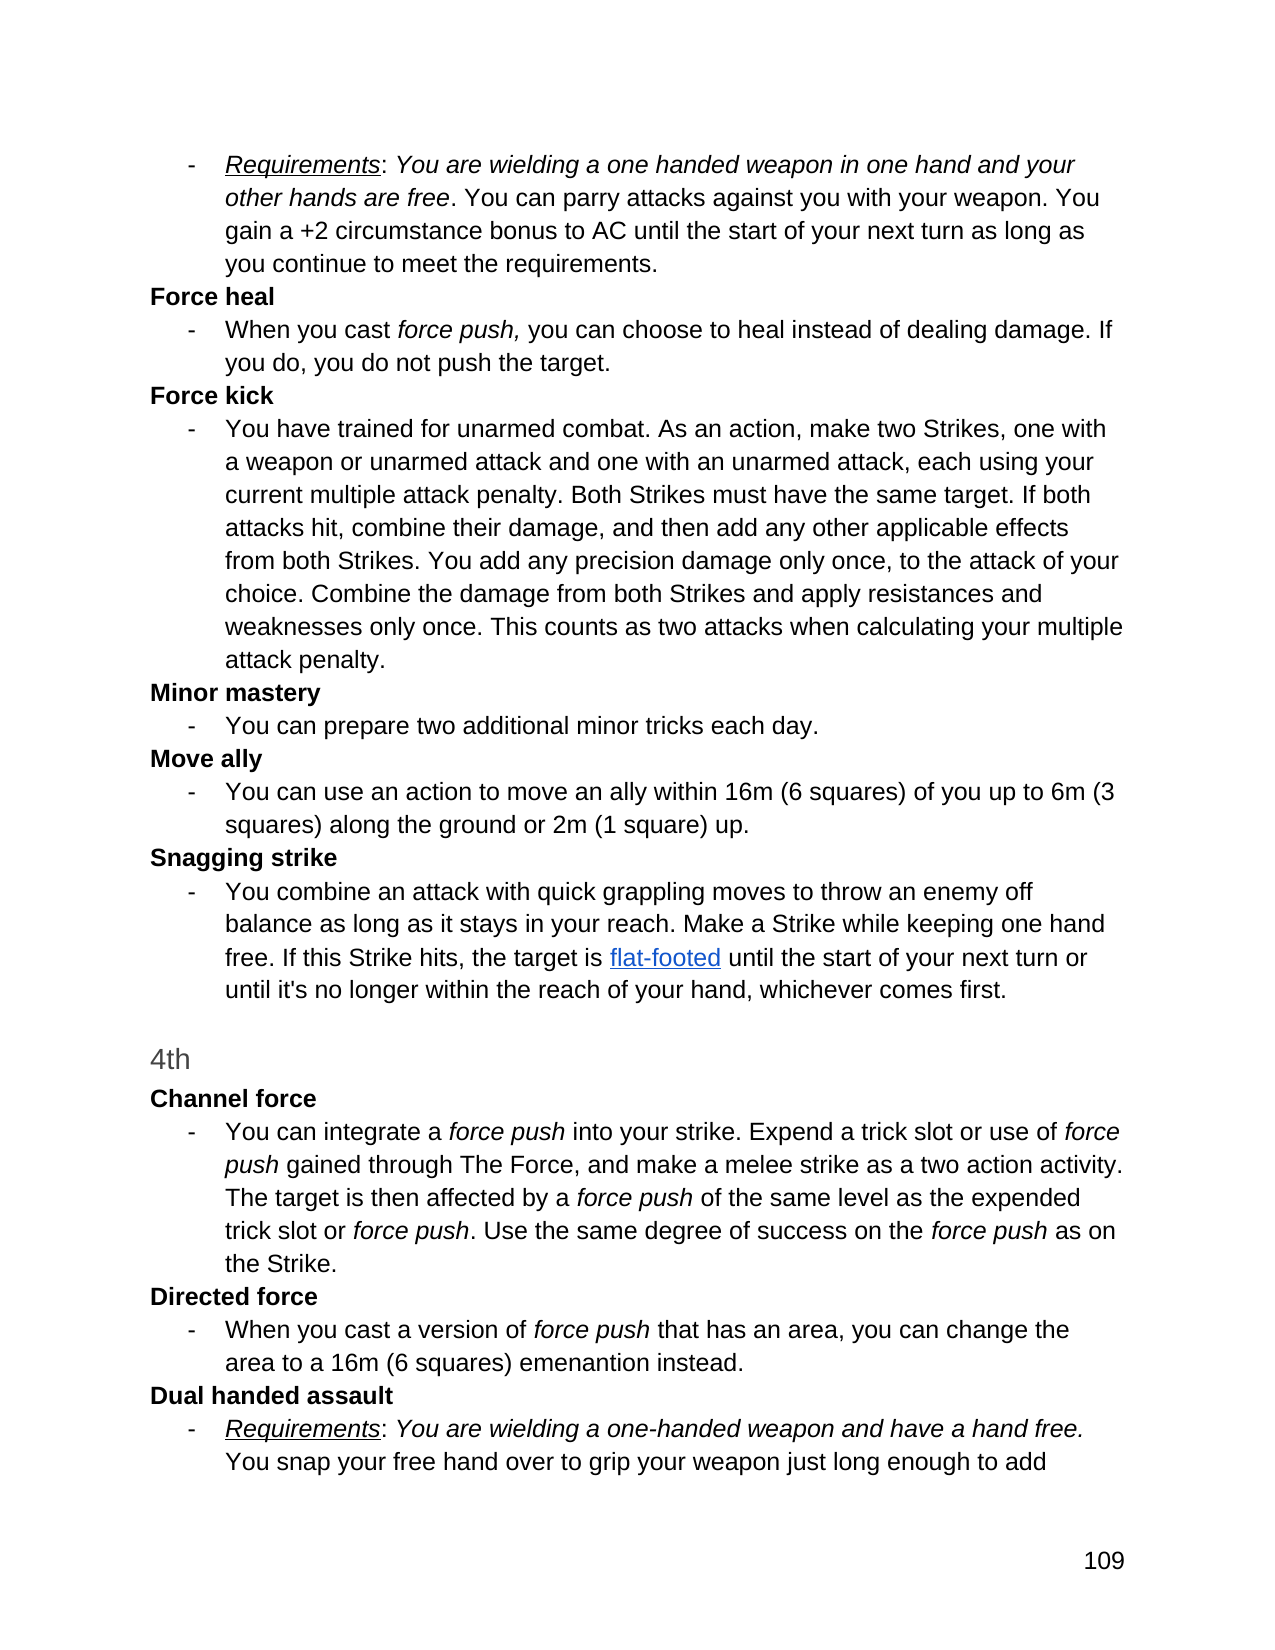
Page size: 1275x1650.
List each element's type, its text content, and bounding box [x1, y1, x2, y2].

subtitle 4th [150, 1042, 1125, 1075]
list You have trained for unarmed combat. As an action, make two Strikes, one with a weapon or unarmed attack and one with an unarmed attack, each using your current multiple attack penalty. Both Strikes must have the same target. If both attacks hit, combine their damage, and then add any other applicable effects from both Strikes. You add any precision damage only once, to the attack of your choice. Combine the damage from both Strikes and apply resistances and weaknesses only once. This counts as two attacks when calculating your multiple attack penalty. [187, 414, 1125, 674]
list You combine an attack with quick grappling moves to throw an enemy off balance as long as it stays in your reach. Make a Strike while keeping one hand free. If this Strike hits, the target is flat-footed until the start of your next turn or until it's no longer within the reach of your hand, whichever comes first. [187, 876, 1125, 1004]
list Requirements: You are wielding a one handed weapon in one hand and your other hands are free. You can parry attacks against you with your weapon. You gain a +2 circumstance bonus to AC until the start of your next turn as long as you continue to meet the requirements. [187, 150, 1125, 278]
text Force heal [150, 282, 1125, 311]
list Requirements: You are wielding a one-handed weapon and have a hand free. You snap your free hand over to grip your weapon just long enough to add [187, 1414, 1125, 1476]
list You can prepare two additional minor tricks each day. [187, 711, 1125, 740]
text Minor mastery [150, 678, 1125, 707]
text Force kick [150, 381, 1125, 410]
list You can integrate a force push into your strike. Expend a trick slot or use of force push gained through The Force, and make a melee strike as a two action activity. The target is then affected by a force push of the same level as the expended trick slot or force push. Use the same degree of success on the force push as on the Strike. [187, 1117, 1125, 1278]
text Snagging strike [150, 843, 1125, 872]
text Directed force [150, 1282, 1125, 1311]
text Channel force [150, 1084, 1125, 1112]
list When you cast a version of force push that has an area, you can change the area to a 16m (6 squares) emenantion instead. [187, 1315, 1125, 1377]
list When you cast force push, you can choose to heal instead of dealing damage. If you do, you do not push the target. [187, 315, 1125, 377]
text Dual handed assault [150, 1381, 1125, 1410]
list You can use an action to move an ally within 16m (6 squares) of you up to 6m (3 squares) along the ground or 2m (1 square) up. [187, 777, 1125, 839]
text Move ally [150, 744, 1125, 773]
